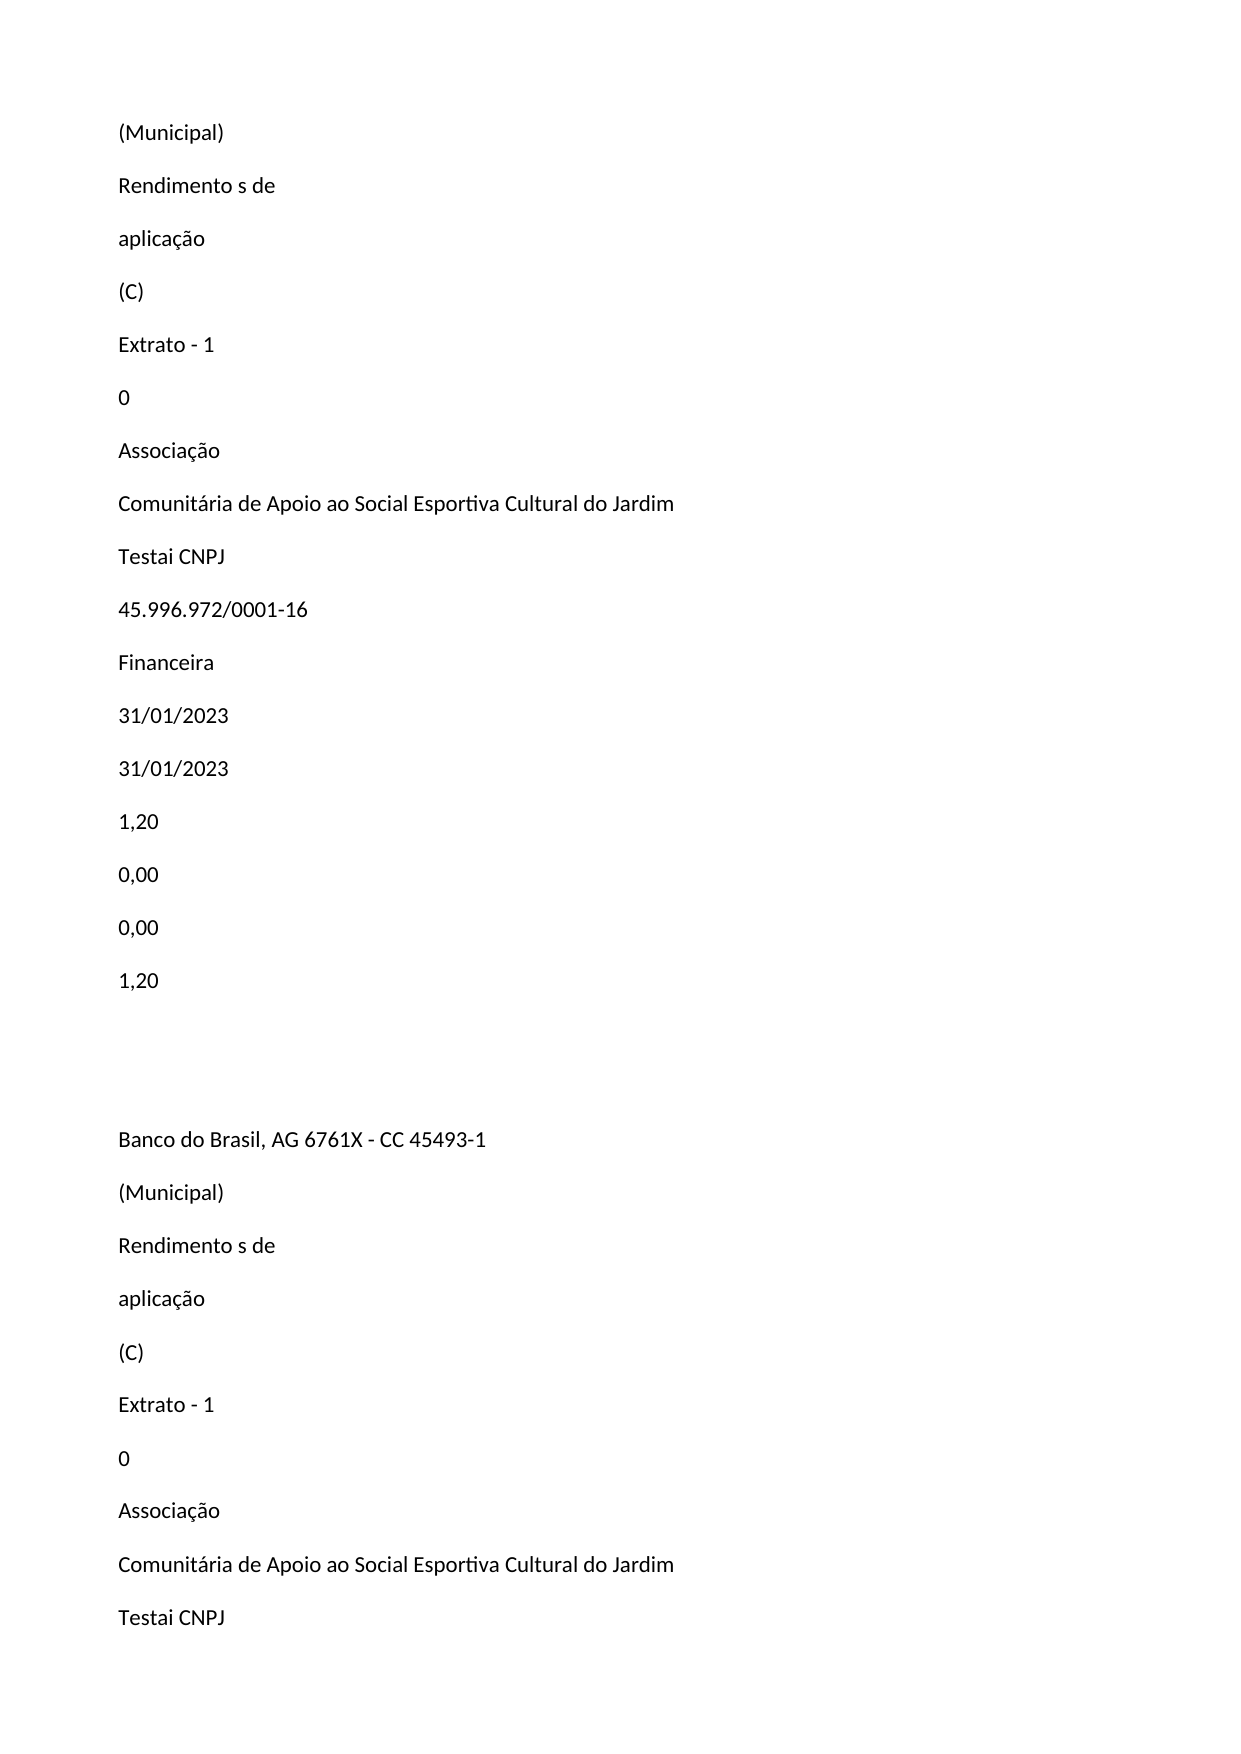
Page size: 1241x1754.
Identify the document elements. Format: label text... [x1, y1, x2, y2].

text 0,00 [118, 913, 1122, 941]
text 0 [118, 383, 1122, 411]
text (C) [118, 1338, 1122, 1366]
text Rendimento s de [118, 1232, 1122, 1259]
text aplicação [118, 1284, 1122, 1313]
text (C) [118, 277, 1122, 305]
text Extrato - 1 [118, 1391, 1122, 1419]
text 31/01/2023 [118, 701, 1122, 729]
text Extrato - 1 [118, 330, 1122, 358]
text (Municipal) [118, 118, 1122, 146]
text Financeira [118, 648, 1122, 676]
text aplicação [118, 224, 1122, 252]
text Banco do Brasil, AG 6761X - CC 45493-1 [118, 1126, 1122, 1153]
text Testai CNPJ [118, 542, 1122, 570]
text Comunitária de Apoio ao Social Esportiva Cultural do Jardim [118, 1550, 1122, 1578]
text 0,00 [118, 860, 1122, 888]
text 1,20 [118, 807, 1122, 835]
text Associação [118, 1497, 1122, 1525]
text Rendimento s de [118, 171, 1122, 199]
text Testai CNPJ [118, 1603, 1122, 1631]
text 1,20 [118, 966, 1122, 994]
text 31/01/2023 [118, 754, 1122, 782]
text 45.996.972/0001-16 [118, 595, 1122, 623]
text 0 [118, 1444, 1122, 1472]
text Associação [118, 436, 1122, 464]
text (Municipal) [118, 1178, 1122, 1207]
text Comunitária de Apoio ao Social Esportiva Cultural do Jardim [118, 489, 1122, 517]
